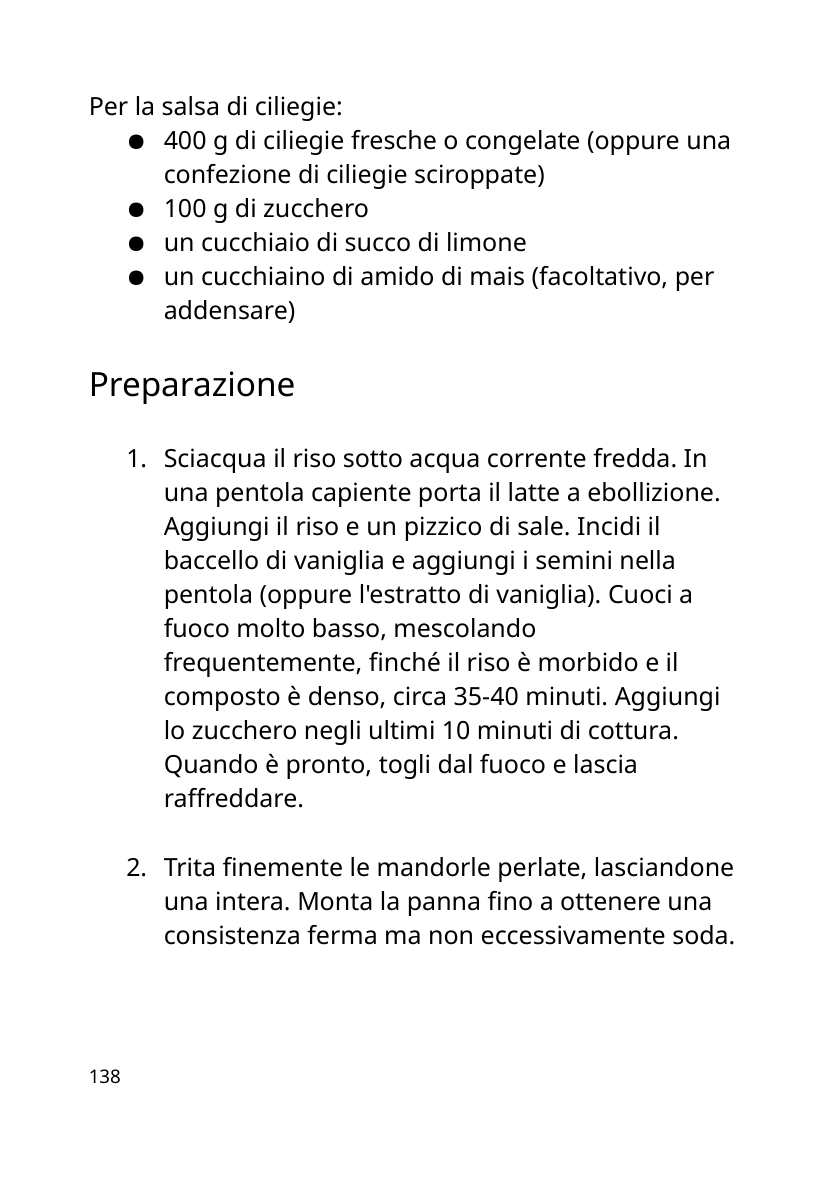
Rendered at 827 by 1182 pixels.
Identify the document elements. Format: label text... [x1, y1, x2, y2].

text Per la salsa di ciliegie: [88, 88, 709, 123]
list un cucchiaino di amido di mais (facoltativo, per addensare) [126, 259, 738, 327]
list Trita finemente le mandorle perlate, lasciandone una intera. Monta la panna fino a ottenere una consistenza ferma ma non eccessivamente soda. [126, 849, 738, 951]
list Sciacqua il riso sotto acqua corrente fredda. In una pentola capiente porta il latte a ebollizione. Aggiungi il riso e un pizzico di sale. Incidi il baccello di vaniglia e aggiungi i semini nella pentola (oppure l'estratto di vaniglia). Cuoci a fuoco molto basso, mescolando frequentemente, finché il riso è morbido e il composto è denso, circa 35-40 minuti. Aggiungi lo zucchero negli ultimi 10 minuti di cottura. Quando è pronto, togli dal fuoco e lascia raffreddare. [126, 441, 738, 815]
list un cucchiaio di succo di limone [126, 225, 738, 259]
list 100 g di zucchero [126, 191, 738, 225]
list 400 g di ciliegie fresche o congelate (oppure una confezione di ciliegie sciroppate) [126, 123, 738, 191]
text Preparazione [88, 361, 732, 406]
